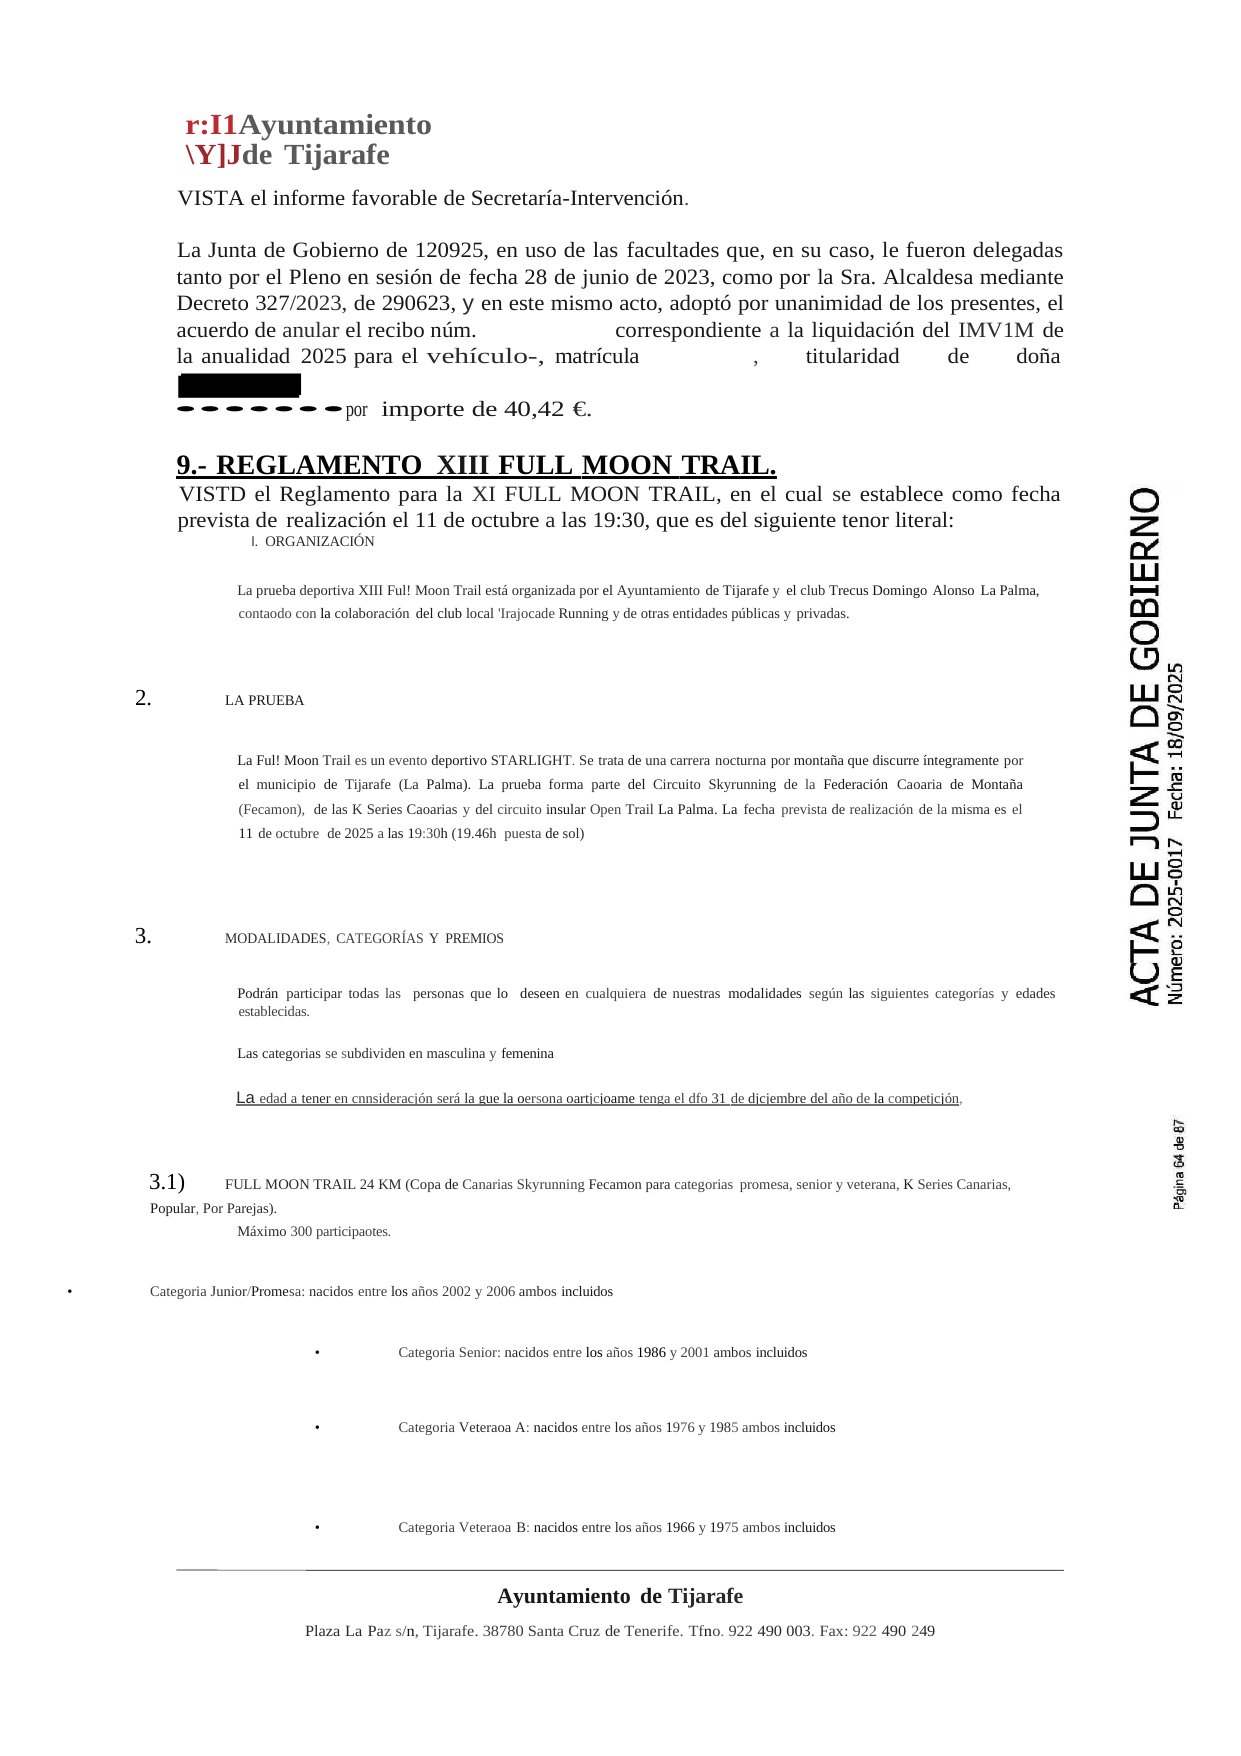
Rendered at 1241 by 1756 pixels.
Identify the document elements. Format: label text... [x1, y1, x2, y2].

text [1184, 533, 1218, 549]
list Categoria Senior: nacidos entre los años 1986 y 2001 ambos incluidos [314, 1344, 1218, 1361]
list FULL MOON TRAIL 24 KM (Copa de Canarias Skyrunning Fecamon para categorias promesa, senior y veterana, K Series Canarias, Popular, Por Parejas). [149, 1168, 1062, 1217]
text \Y]Jde Tijarafe [186, 141, 1218, 170]
list MODALIDADES, CATEGORÍAS Y PREMIOS [134, 922, 1127, 949]
text VISTD el Reglamento para la XI FULL MOON TRAIL, en el cual se establece como fecha prevista de realización el 11 de octubre a las 19:30, que es del siguiente tenor literal: [177, 481, 1061, 532]
text La prueba deportiva XIII Ful! Moon Trail está organizada por el Ayuntamiento de Tijarafe y el club Trecus Domingo Alonso La Palma, contaodo con la colaboración del club local 'Irajocade Running y de otras entidades públicas y privadas. [237, 582, 1064, 621]
text •••••••por importe de 40,42 €. [173, 398, 1218, 421]
text La edad a tener en cnnsideracjón será la gue la oersona oartjcjoame tenga el dfo 31 de djcjembre del año de la competjcjón, [236, 1088, 1218, 1107]
list LA PRUEBA [135, 684, 1127, 710]
text Máximo 300 participaotes. [237, 1222, 1218, 1239]
text Podrán participar todas las personas que lo deseen en cualquiera de nuestras modalidades según las siguientes categorías y edades establecidas. [237, 985, 1066, 1019]
subtitle 9.- REGLAMENTO XIII FULL MOON TRAIL. [176, 448, 1218, 480]
text Las categorias se subdividen en masculina y femenina [237, 1045, 1218, 1062]
subtitle r:I1Ayuntamiento [185, 111, 1218, 141]
text La Ful! Moon Trail es un evento deportivo STARLIGHT. Se trata de una carrera nocturna por montaña que discurre íntegramente por el municipio de Tijarafe (La Palma). La prueba forma parte del Circuito Skyrunning de la Federación Caoaria de Montaña (Fecamon), de las K Series Caoarias y del circuito insular Open Trail La Palma. La fecha prevista de realización de la misma es el 11 de octubre de 2025 a las 19:30h (19.46h puesta de sol) [237, 751, 1023, 842]
list [1184, 922, 1218, 949]
text La Junta de Gobierno de 120925, en uso de las facultades que, en su caso, le fueron delegadas tanto por el Pleno en sesión de fecha 28 de junio de 2023, como por la Sra. Alcaldesa mediante Decreto 327/2023, de 290623, y en este mismo acto, adoptó por unanimidad de los presentes, el acuerdo de anular el recibo núm. correspondiente a la liquidación del IMV1M de la anualidad 2025 para el vehículo-, matrícula , titularidad de doña [176, 237, 1064, 397]
text VISTA el informe favorable de Secretaría-Intervención. [177, 185, 1218, 210]
list Categoria Veteraoa B: nacidos entre los años 1966 y 1975 ambos incluidos [314, 1519, 1218, 1535]
list Categoria Junior/Promesa: nacidos entre los años 2002 y 2006 ambos incluidos [67, 1282, 1218, 1299]
text l. ORGANIZACIÓN [251, 533, 1127, 549]
list Categoria Veteraoa A: nacidos entre los años 1976 y 1985 ambos incluidos [314, 1419, 1218, 1436]
list [1184, 684, 1218, 710]
